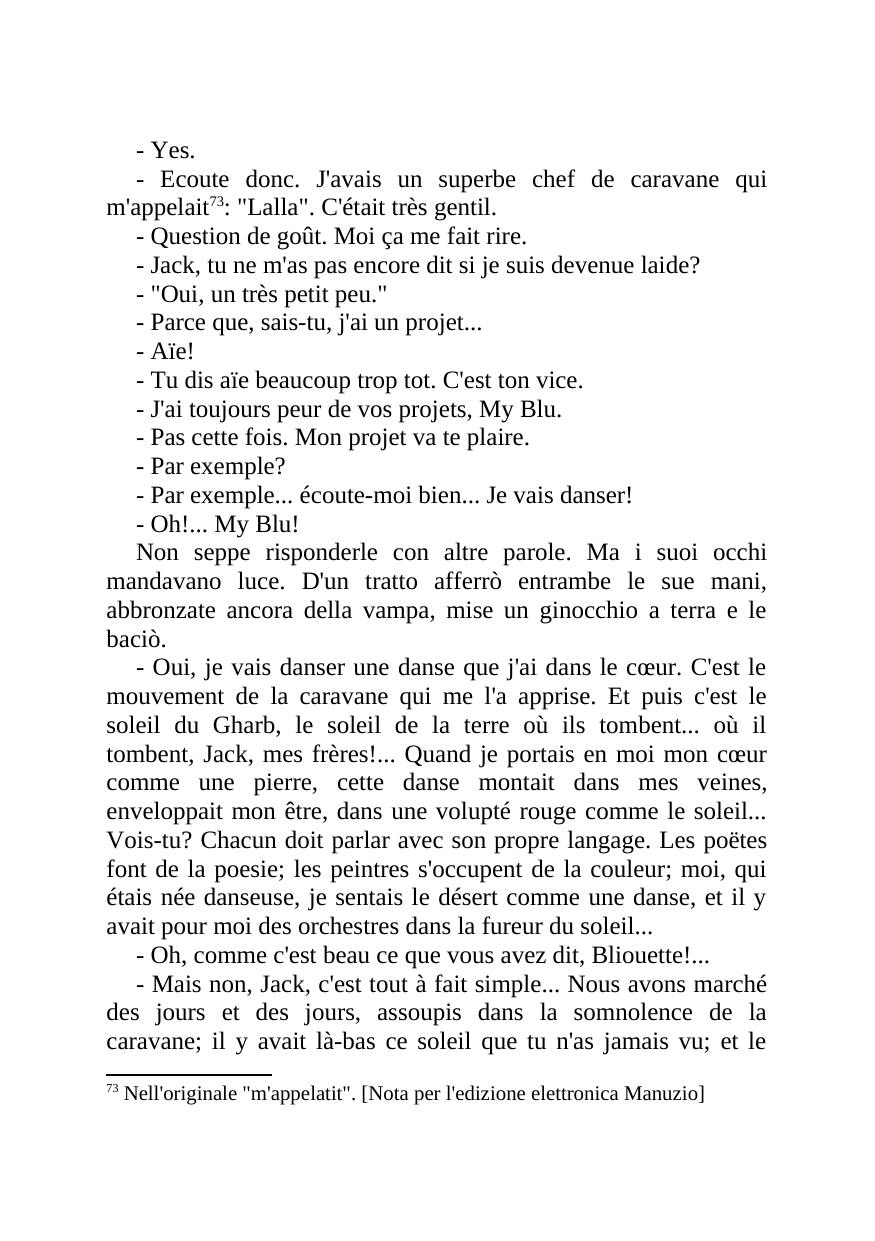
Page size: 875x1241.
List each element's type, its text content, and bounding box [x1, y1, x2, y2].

text - Oh, comme c'est beau ce que vous avez dit, Bliouette!... [106, 940, 768, 969]
text - Oh!... My Blu! [106, 509, 768, 537]
text - Pas cette fois. Mon projet va te plaire. [106, 422, 768, 451]
text - Ecoute donc. J'avais un superbe chef de caravane qui m'appelait: "Lalla". C'était très gentil. [106, 164, 768, 221]
text - Yes. [106, 135, 768, 164]
text - J'ai toujours peur de vos projets, My Blu. [106, 394, 768, 422]
text - Jack, tu ne m'as pas encore dit si je suis devenue laide? [106, 250, 768, 279]
text - Mais non, Jack, c'est tout à fait simple... Nous avons marché des jours et des jours, assoupis dans la somnolence de la caravane; il y avait là-bas ce soleil que tu n'as jamais vu; et le [106, 969, 768, 1055]
text - Oui, je vais danser une danse que j'ai dans le cœur. C'est le mouvement de la caravane qui me l'a apprise. Et puis c'est le soleil du Gharb, le soleil de la terre où ils tombent... où il tombent, Jack, mes frères!... Quand je portais en moi mon cœur comme une pierre, cette danse montait dans mes veines, enveloppait mon être, dans une volupté rouge comme le soleil... Vois-tu? Chacun doit parlar avec son propre langage. Les poëtes font de la poesie; les peintres s'occupent de la couleur; moi, qui étais née danseuse, je sentais le désert comme une danse, et il y avait pour moi des orchestres dans la fureur du soleil... [106, 652, 768, 940]
text - Aïe! [106, 336, 768, 365]
text Non seppe risponderle con altre parole. Ma i suoi occhi mandavano luce. D'un tratto afferrò entrambe le sue mani, abbronzate ancora della vampa, mise un ginocchio a terra e le baciò. [106, 537, 768, 652]
text Nell'originale "m'appelatit". [Nota per l'edizione elettronica Manuzio] [106, 1081, 768, 1105]
text - Par exemple? [106, 451, 768, 480]
text - Tu dis aïe beaucoup trop tot. C'est ton vice. [106, 365, 768, 394]
text - Par exemple... écoute-moi bien... Je vais danser! [106, 480, 768, 509]
text - Parce que, sais-tu, j'ai un projet... [106, 307, 768, 336]
text - Question de goût. Moi ça me fait rire. [106, 221, 768, 250]
text - "Oui, un très petit peu." [106, 279, 768, 307]
